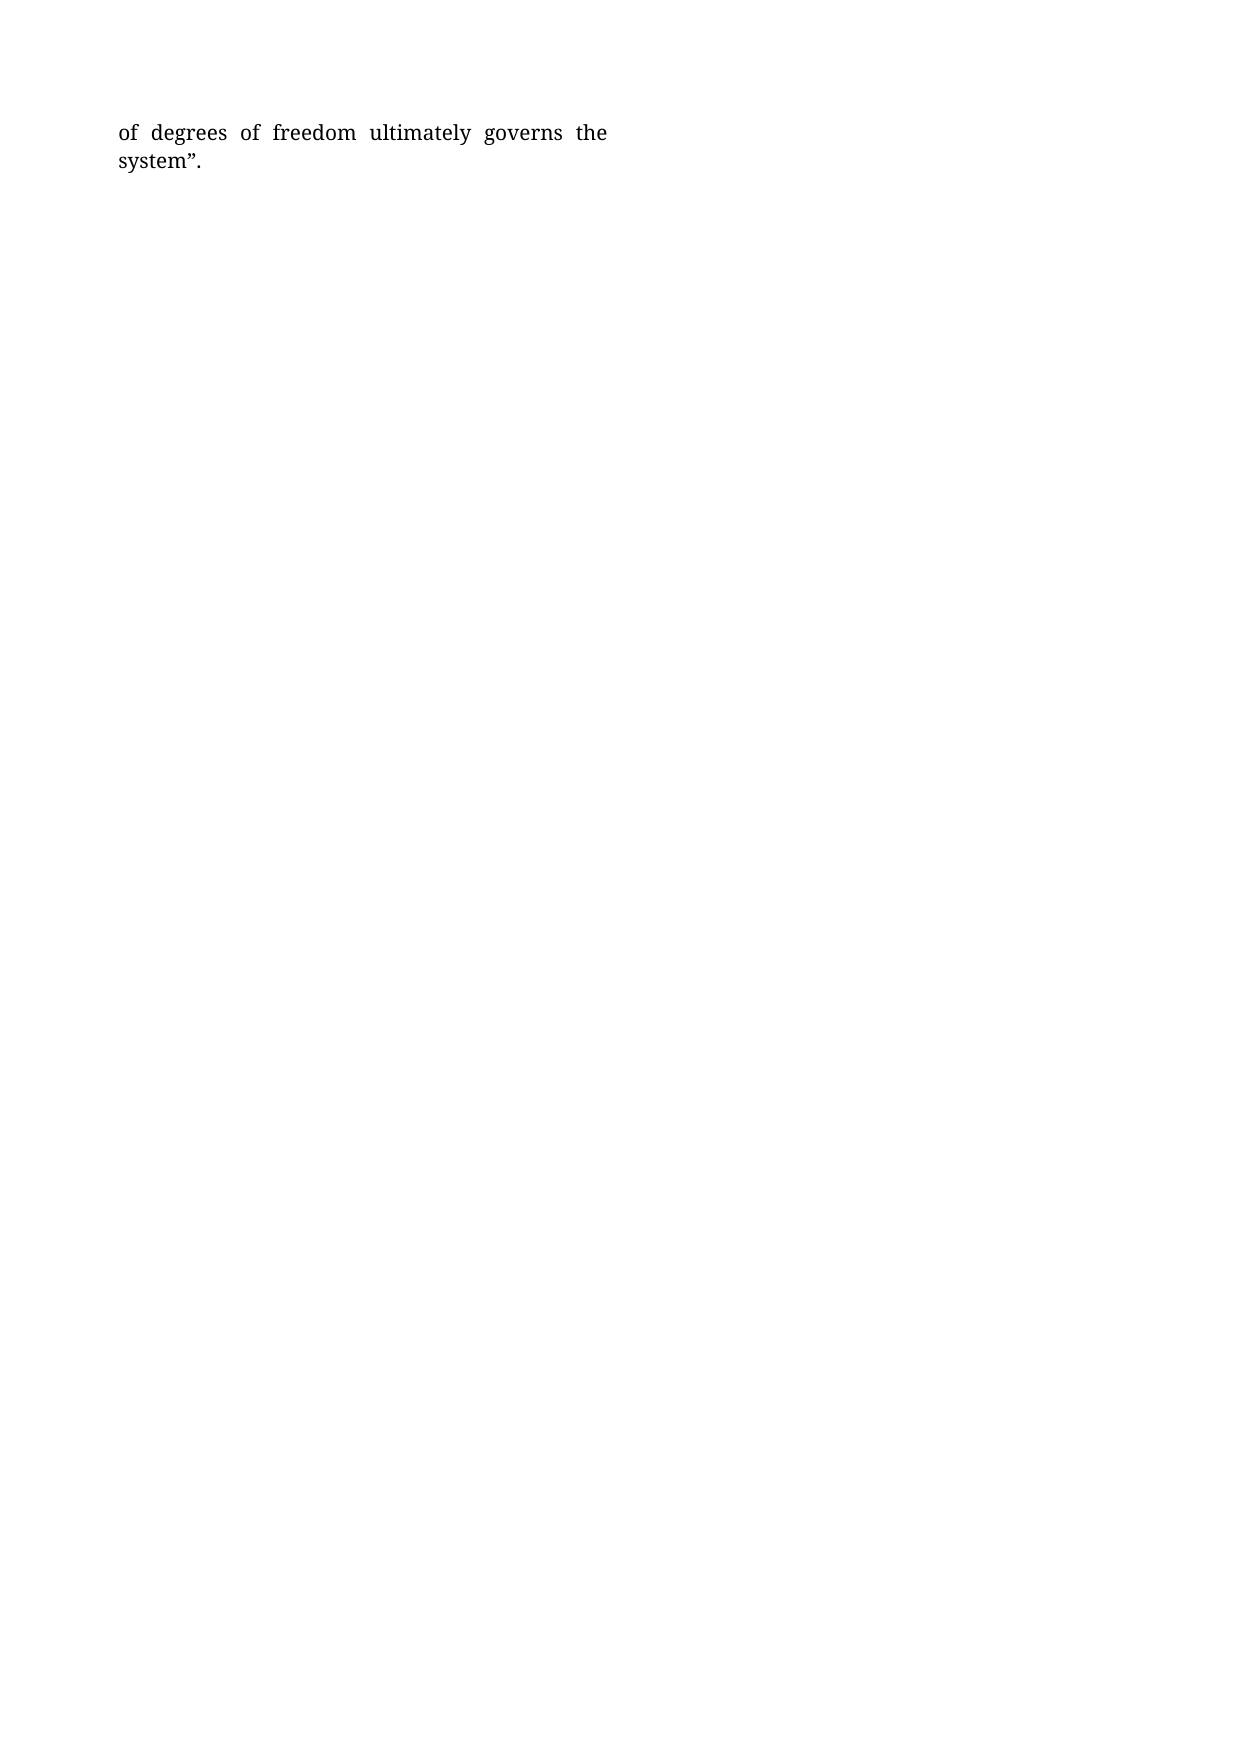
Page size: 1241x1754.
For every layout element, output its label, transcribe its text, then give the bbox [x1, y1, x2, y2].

text of degrees of freedom ultimately governs the system”. [118, 118, 608, 175]
